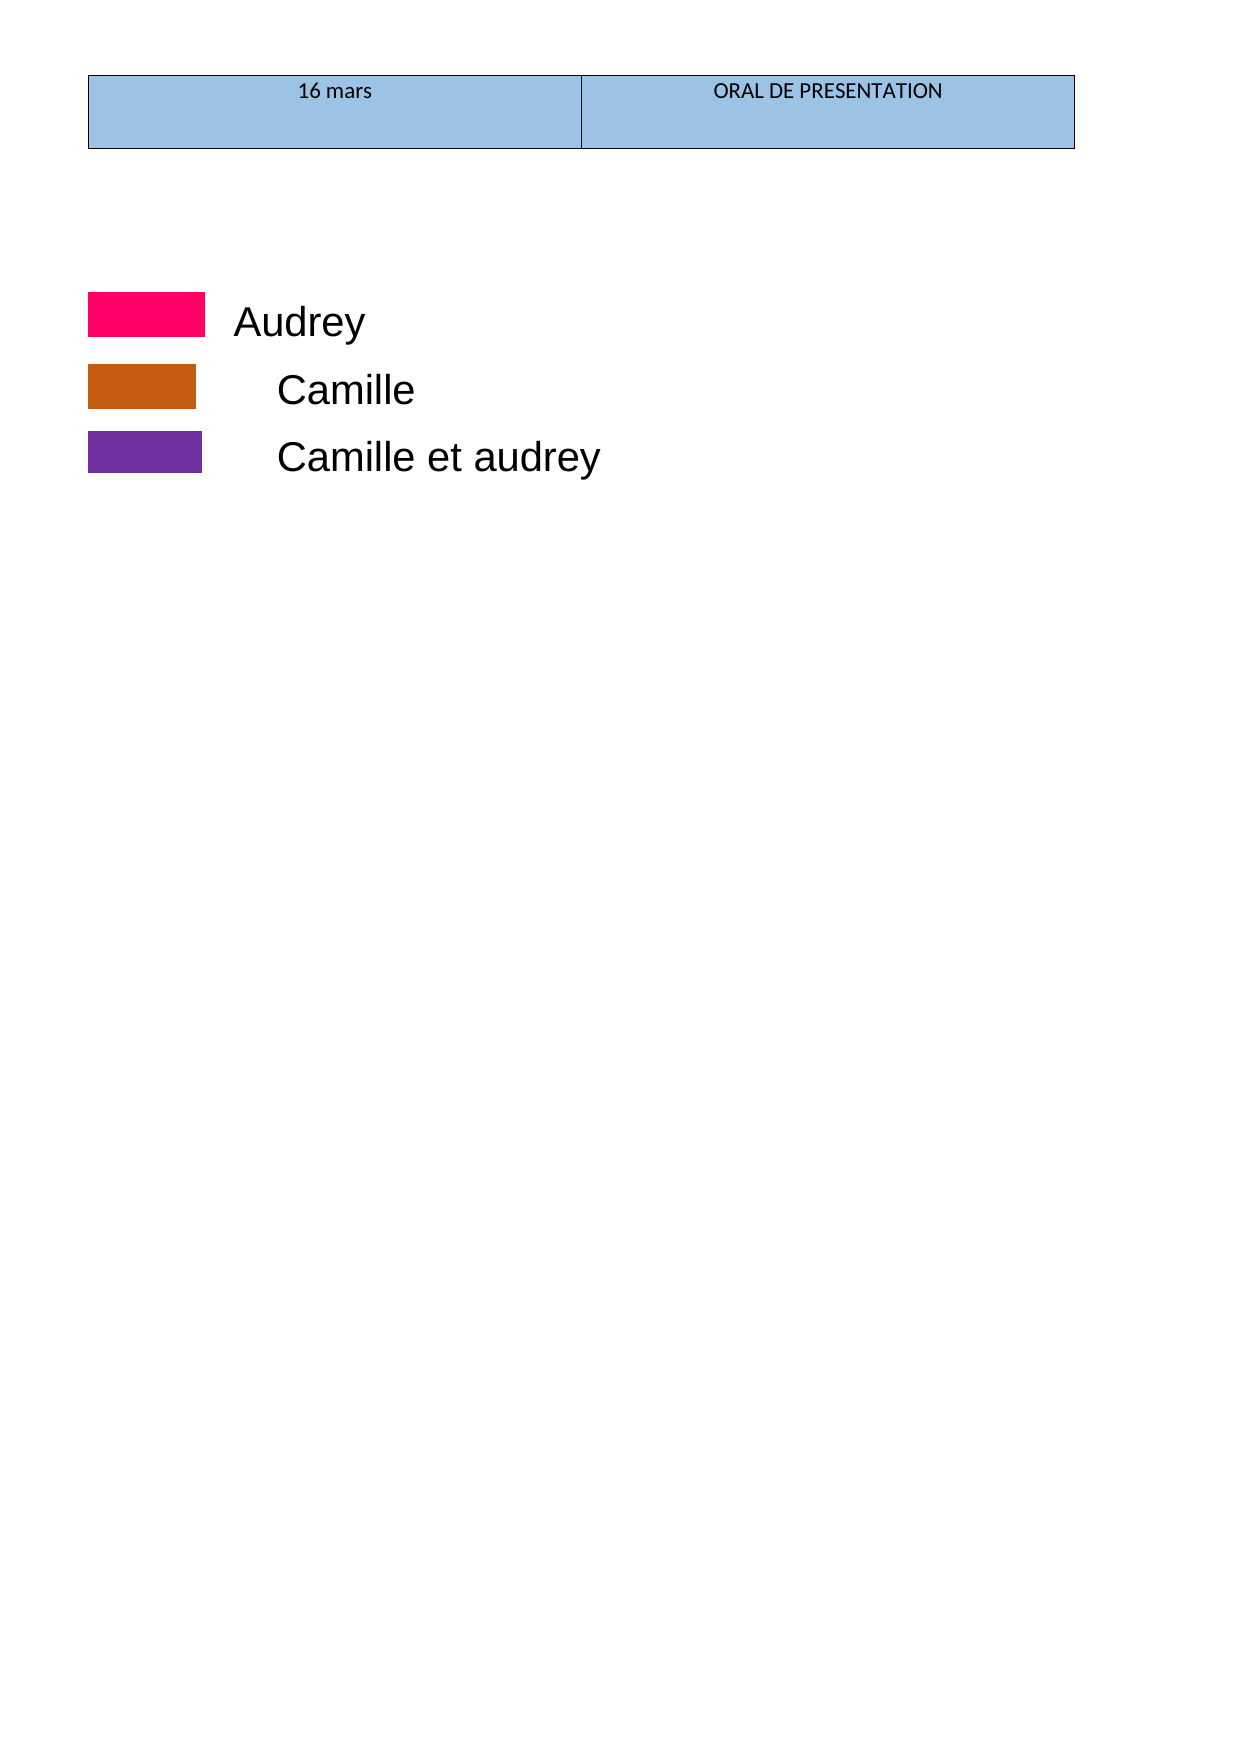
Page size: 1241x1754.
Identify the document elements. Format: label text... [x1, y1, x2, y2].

text Audrey [89, 293, 1152, 346]
table_cell ORAL DE PRESENTATION [582, 76, 1074, 148]
text Camille et audrey [89, 432, 1152, 480]
text Camille [89, 365, 1152, 413]
table_cell 16 mars [89, 76, 581, 148]
